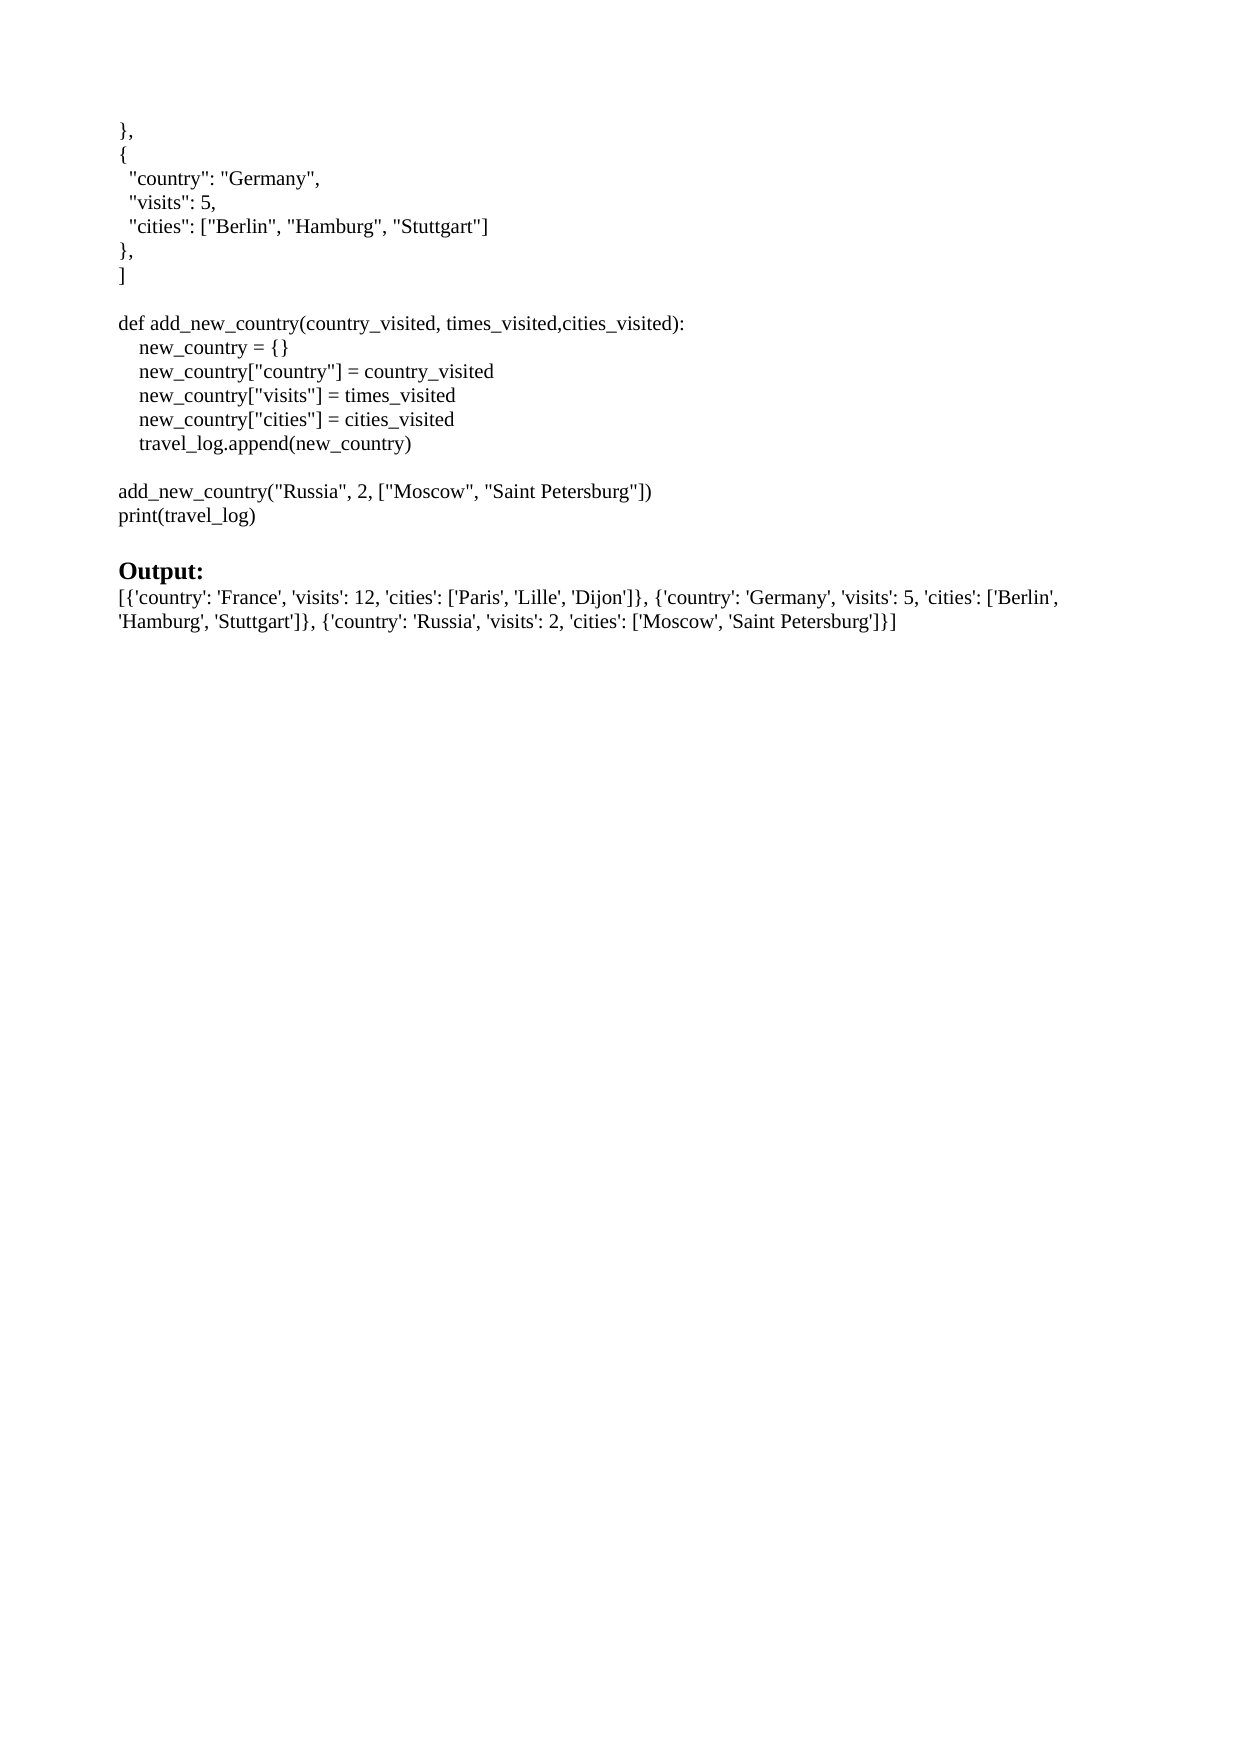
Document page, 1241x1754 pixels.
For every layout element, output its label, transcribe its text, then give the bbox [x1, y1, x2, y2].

text new_country["visits"] = times_visited [118, 383, 1122, 407]
text print(travel_log) [118, 503, 1122, 527]
text "visits": 5, [118, 190, 1122, 214]
text [{'country': 'France', 'visits': 12, 'cities': ['Paris', 'Lille', 'Dijon']}, {'country': 'Germany', 'visits': 5, 'cities': ['Berlin', 'Hamburg', 'Stuttgart']}, {'country': 'Russia', 'visits': 2, 'cities': ['Moscow', 'Saint Petersburg']}] [118, 585, 1122, 633]
text ] [118, 262, 1122, 287]
text new_country["country"] = country_visited [118, 359, 1122, 383]
text new_country = {} [118, 335, 1122, 359]
text def add_new_country(country_visited, times_visited,cities_visited): [118, 311, 1122, 335]
text }, [118, 238, 1122, 262]
text new_country["cities"] = cities_visited [118, 407, 1122, 431]
text travel_log.append(new_country) [118, 431, 1122, 455]
text "country": "Germany", [118, 166, 1122, 190]
text add_new_country("Russia", 2, ["Moscow", "Saint Petersburg"]) [118, 479, 1122, 503]
text Output: [118, 556, 1122, 585]
text }, [118, 118, 1122, 142]
text "cities": ["Berlin", "Hamburg", "Stuttgart"] [118, 214, 1122, 238]
text { [118, 142, 1122, 166]
